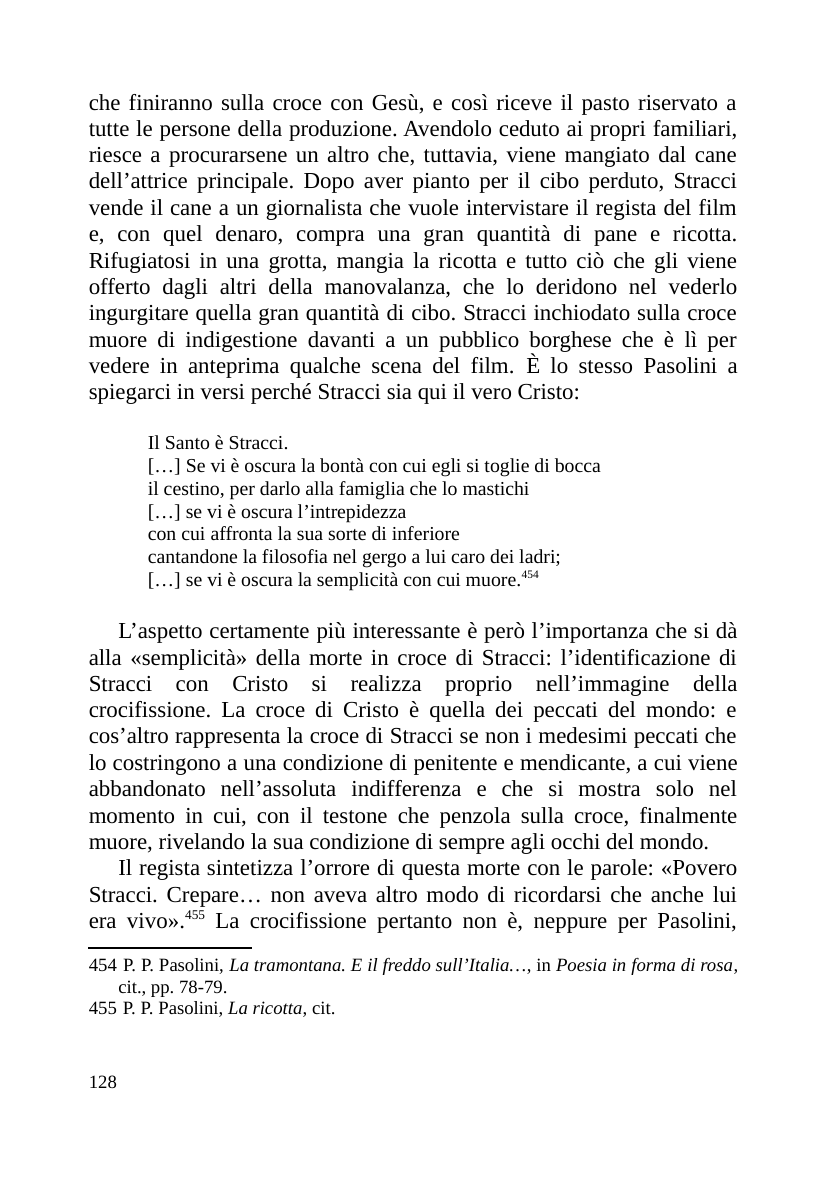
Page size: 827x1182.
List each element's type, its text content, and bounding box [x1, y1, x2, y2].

text P. P. Pasolini, La ricotta, cit. [88, 997, 738, 1019]
text […] se vi è oscura la semplicità con cui muore. [148, 568, 679, 591]
text […] Se vi è oscura la bontà con cui egli si toglie di bocca [148, 454, 679, 477]
text Il Santo è Stracci. [148, 431, 679, 454]
text con cui affronta la sua sorte di inferiore [148, 522, 679, 545]
text che finiranno sulla croce con Gesù, e così riceve il pasto riservato a tutte le persone della produzione. Avendolo ceduto ai propri familiari, riesce a procurarsene un altro che, tuttavia, viene mangiato dal cane dell’attrice principale. Dopo aver pianto per il cibo perduto, Stracci vende il cane a un giornalista che vuole intervistare il regista del film e, con quel denaro, compra una gran quantità di pane e ricotta. Rifugiatosi in una grotta, mangia la ricotta e tutto ciò che gli viene offerto dagli altri della manovalanza, che lo deridono nel vederlo ingurgitare quella gran quantità di cibo. Stracci inchiodato sulla croce muore di indigestione davanti a un pubblico borghese che è lì per vedere in anteprima qualche scena del film. È lo stesso Pasolini a spiegarci in versi perché Stracci sia qui il vero Cristo: [88, 88, 738, 405]
text […] se vi è oscura l’intrepidezza [148, 499, 679, 522]
text L’aspetto certamente più interessante è però l’importanza che si dà alla «semplicità» della morte in croce di Stracci: l’identificazione di Stracci con Cristo si realizza proprio nell’immagine della crocifissione. La croce di Cristo è quella dei peccati del mondo: e cos’altro rappresenta la croce di Stracci se non i medesimi peccati che lo costringono a una condizione di penitente e mendicante, a cui viene abbandonato nell’assoluta indifferenza e che si mostra solo nel momento in cui, con il testone che penzola sulla croce, finalmente muore, rivelando la sua condizione di sempre agli occhi del mondo. [88, 617, 738, 854]
text Il regista sintetizza l’orrore di questa morte con le parole: «Povero Stracci. Crepare… non aveva altro modo di ricordarsi che anche lui era vivo». La crocifissione pertanto non è, neppure per Pasolini, [88, 854, 738, 933]
text P. P. Pasolini, La tramontana. E il freddo sull’Italia…, in Poesia in forma di rosa, cit., pp. 78-79. [88, 954, 738, 997]
text il cestino, per darlo alla famiglia che lo mastichi [148, 477, 679, 499]
text cantandone la filosofia nel gergo a lui caro dei ladri; [148, 545, 679, 568]
